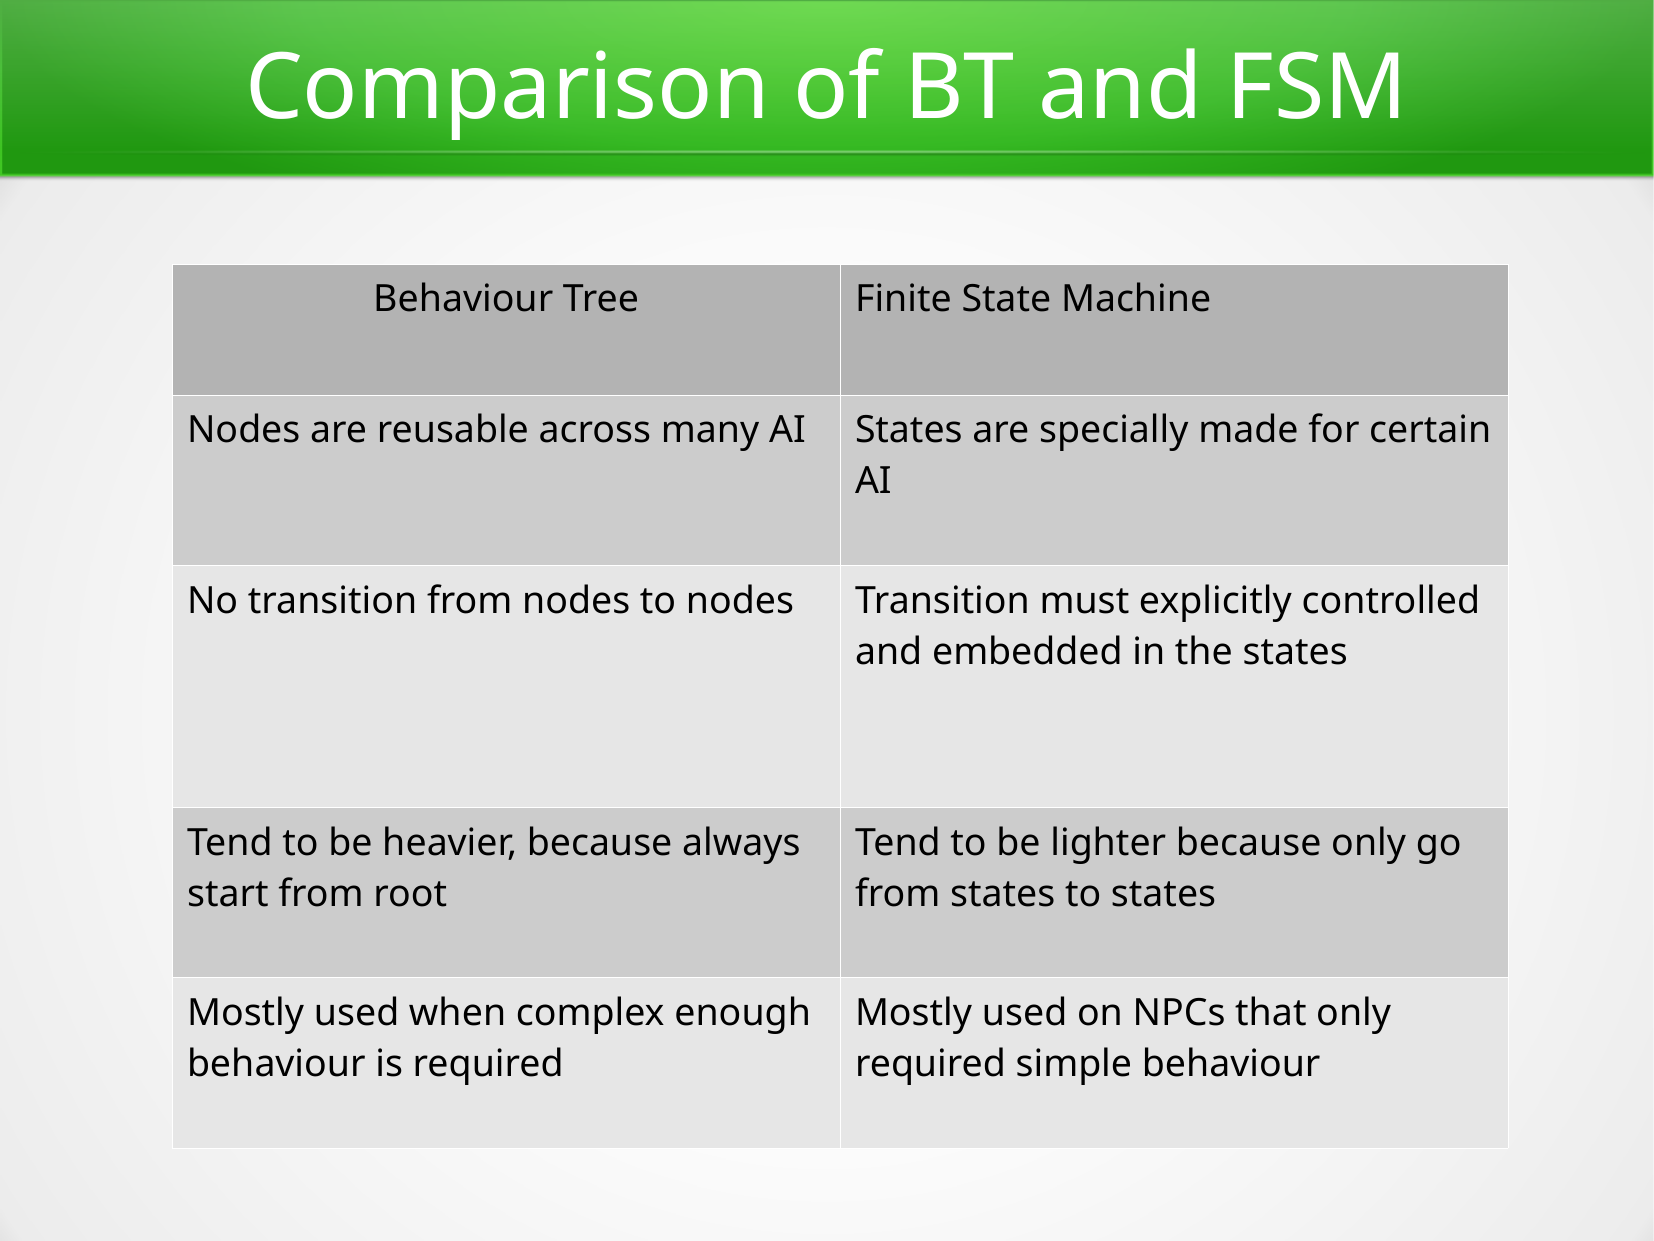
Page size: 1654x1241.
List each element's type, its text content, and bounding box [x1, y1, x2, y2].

table_cell Tend to be heavier, because always start from root [173, 808, 840, 977]
picture [0, 0, 1654, 1241]
title Comparison of BT and FSM [82, 11, 1571, 154]
table_cell Transition must explicitly controlled and embedded in the states [841, 566, 1508, 807]
table_header Behaviour Tree [173, 265, 840, 395]
table_cell Nodes are reusable across many AI [173, 396, 840, 565]
table_cell Tend to be lighter because only go from states to states [841, 808, 1508, 977]
table_cell States are specially made for certain AI [841, 396, 1508, 565]
table_cell Mostly used on NPCs that only required simple behaviour [841, 978, 1508, 1148]
table_cell Mostly used when complex enough behaviour is required [173, 978, 840, 1148]
table_cell No transition from nodes to nodes [173, 566, 840, 807]
table_header Finite State Machine [841, 265, 1508, 395]
